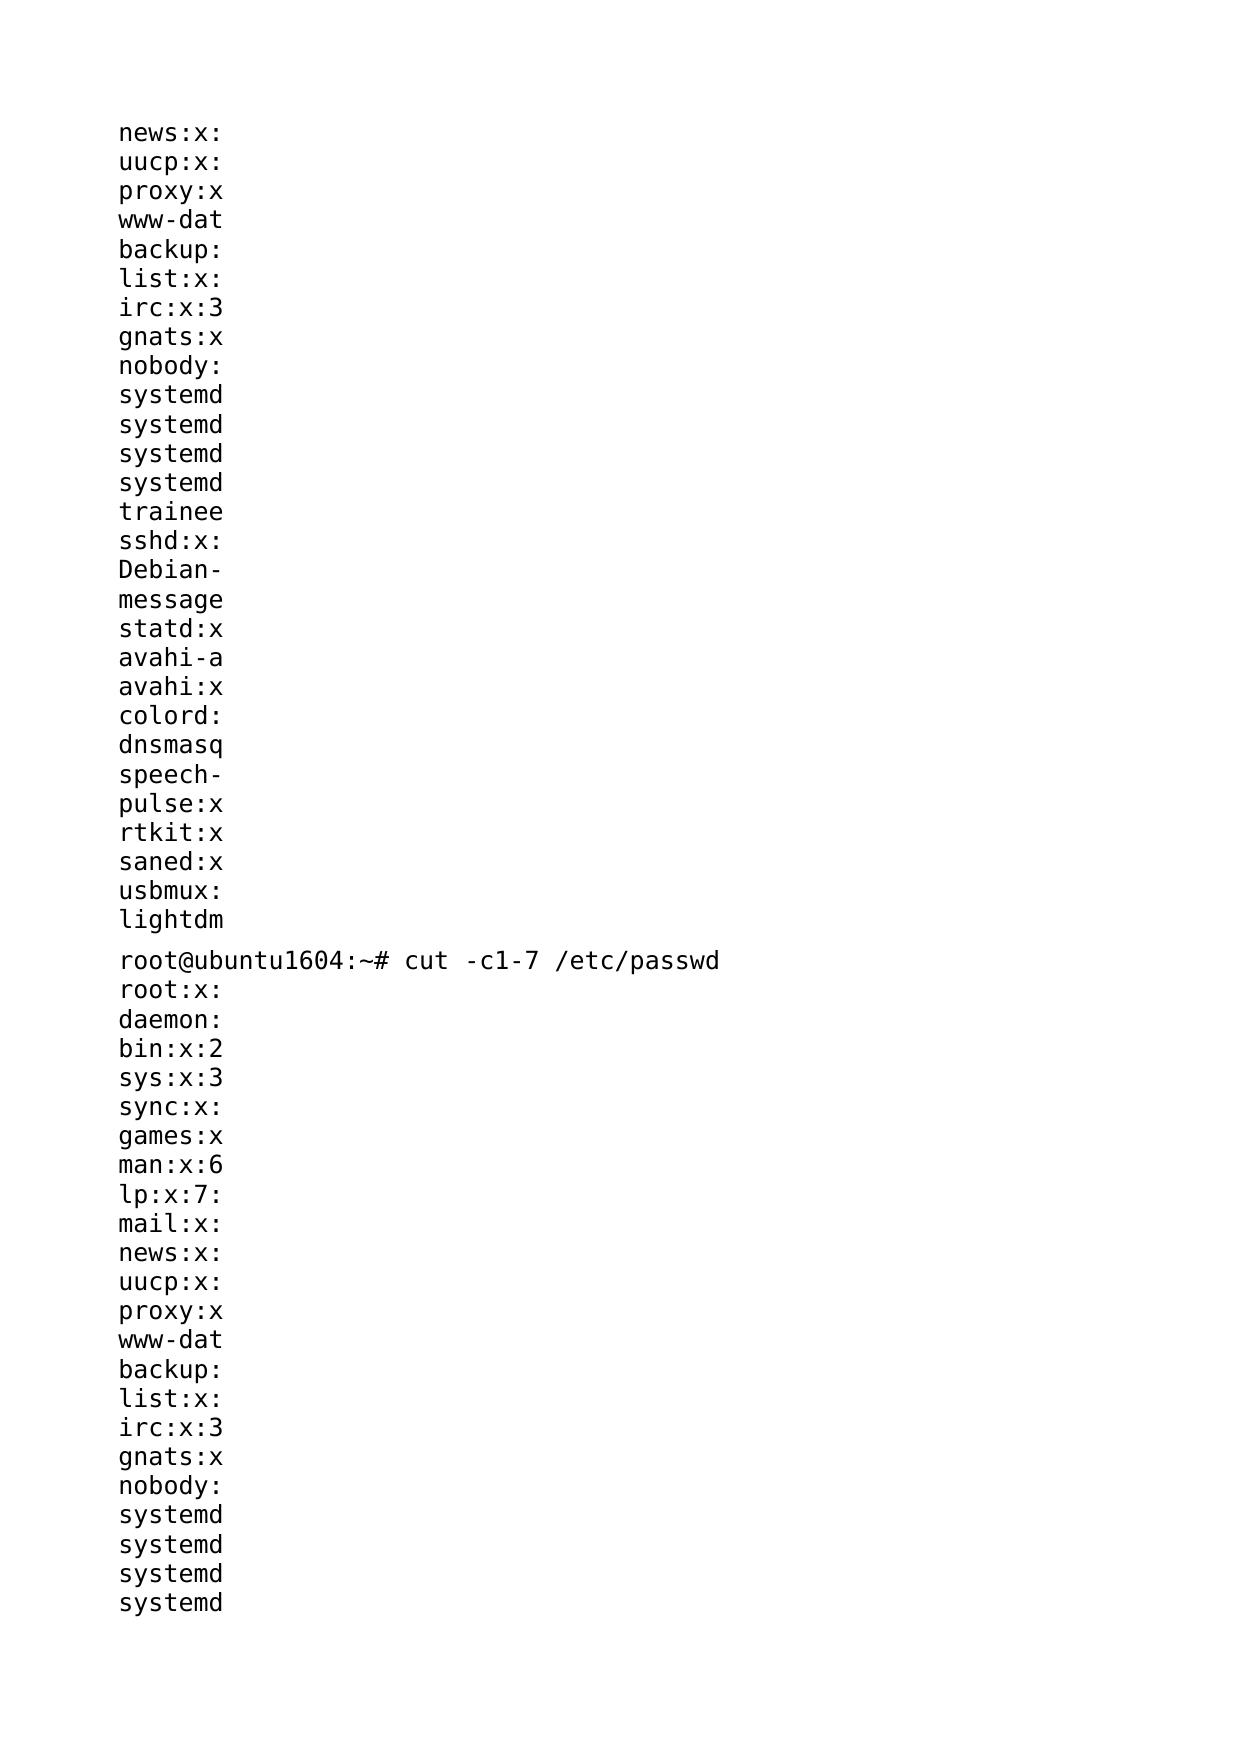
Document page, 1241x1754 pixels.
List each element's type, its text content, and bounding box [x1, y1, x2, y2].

text root@ubuntu1604:~# cut -c1-7 /etc/passwd root:x: daemon: bin:x:2 sys:x:3 sync:x: games:x man:x:6 lp:x:7: mail:x: news:x: uucp:x: proxy:x www-dat backup: list:x: irc:x:3 gnats:x nobody: systemd systemd systemd systemd [118, 947, 1122, 1617]
text news:x: uucp:x: proxy:x www-dat backup: list:x: irc:x:3 gnats:x nobody: systemd systemd systemd systemd trainee sshd:x: Debian- message statd:x avahi-a avahi:x colord: dnsmasq speech- pulse:x rtkit:x saned:x usbmux: lightdm [118, 118, 1122, 935]
